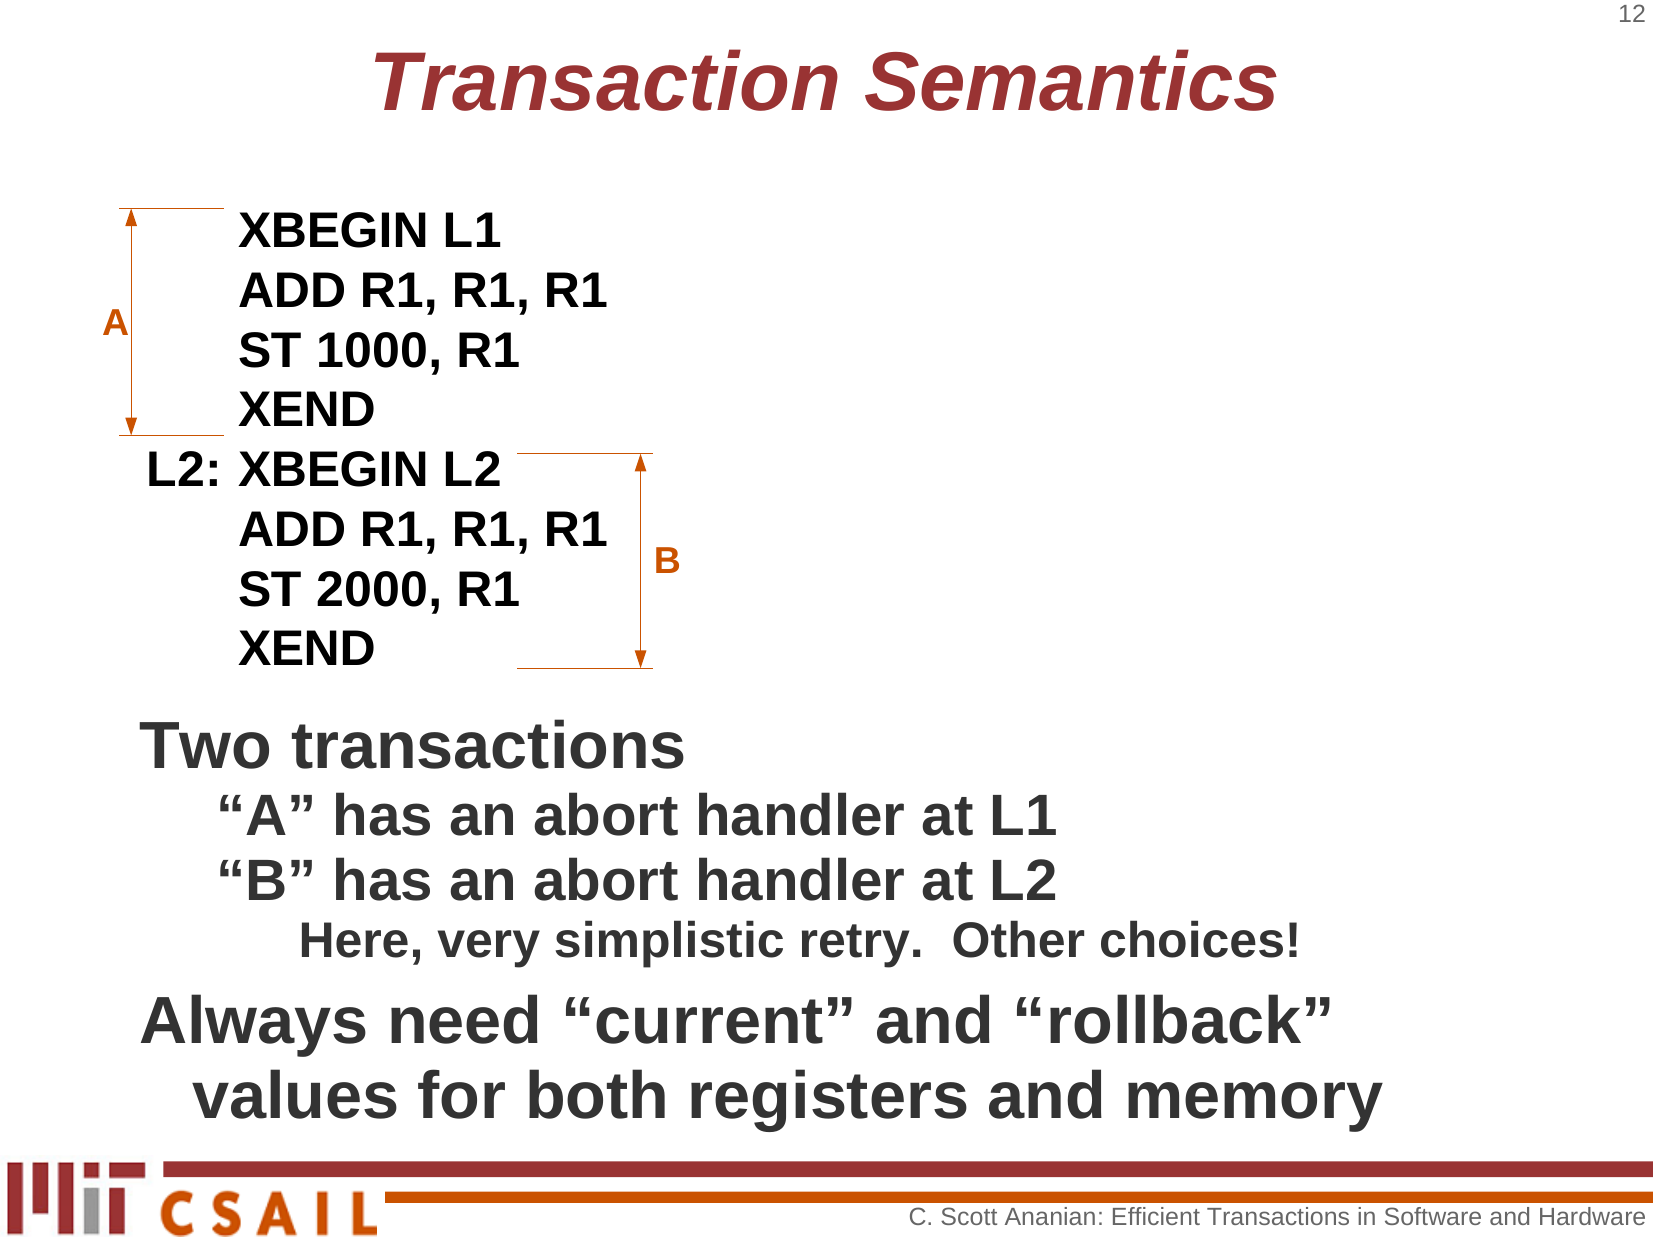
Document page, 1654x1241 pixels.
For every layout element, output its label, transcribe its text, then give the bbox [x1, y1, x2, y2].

chart [143, 141, 1128, 682]
picture [0, 1155, 377, 1237]
list Two transactions “A” has an abort handler at L1 “B” has an abort handler at L2 Here, very simplistic retry. Other choices! Always need “current” and “rollback” values for both registers and memory [121, 707, 1561, 1168]
title Transaction Semantics [51, 28, 1600, 135]
